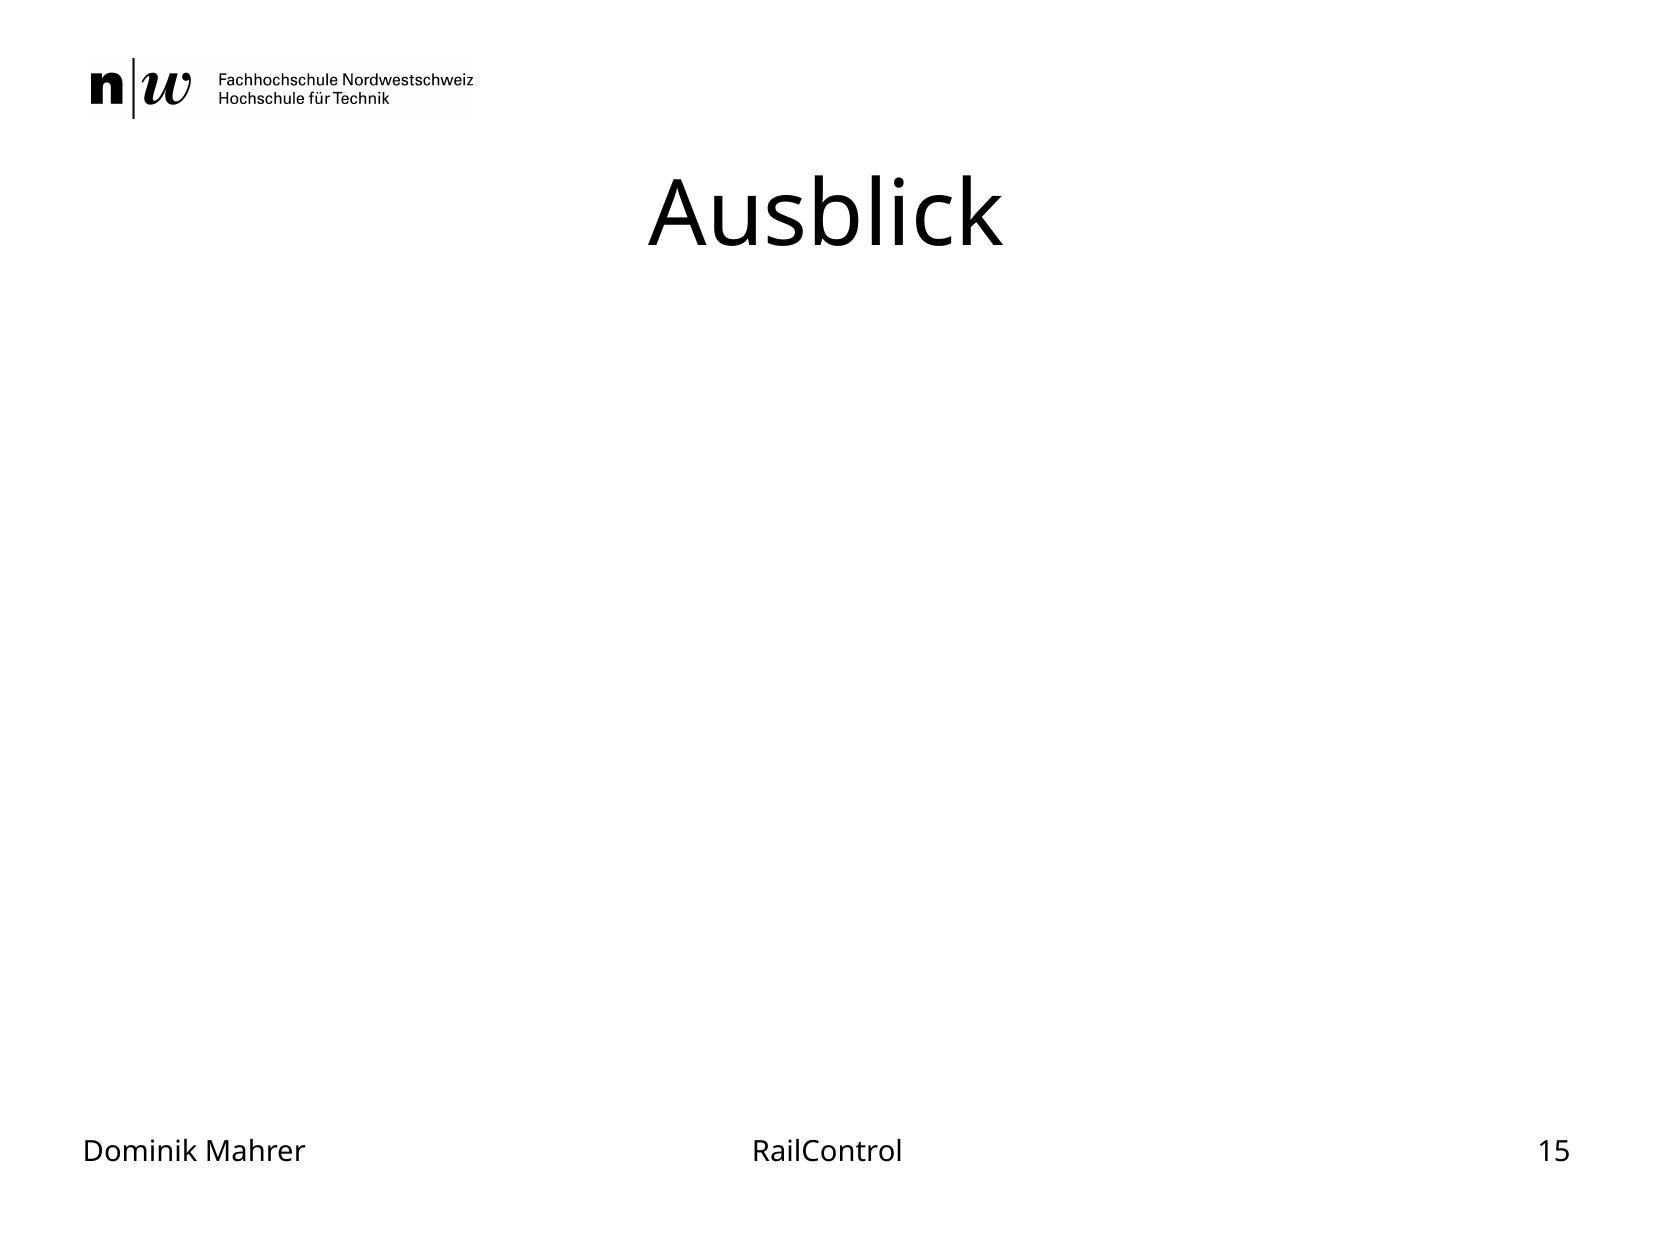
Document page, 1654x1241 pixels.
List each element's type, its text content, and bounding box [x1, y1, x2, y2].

picture [91, 58, 473, 119]
title Ausblick [82, 153, 1571, 267]
